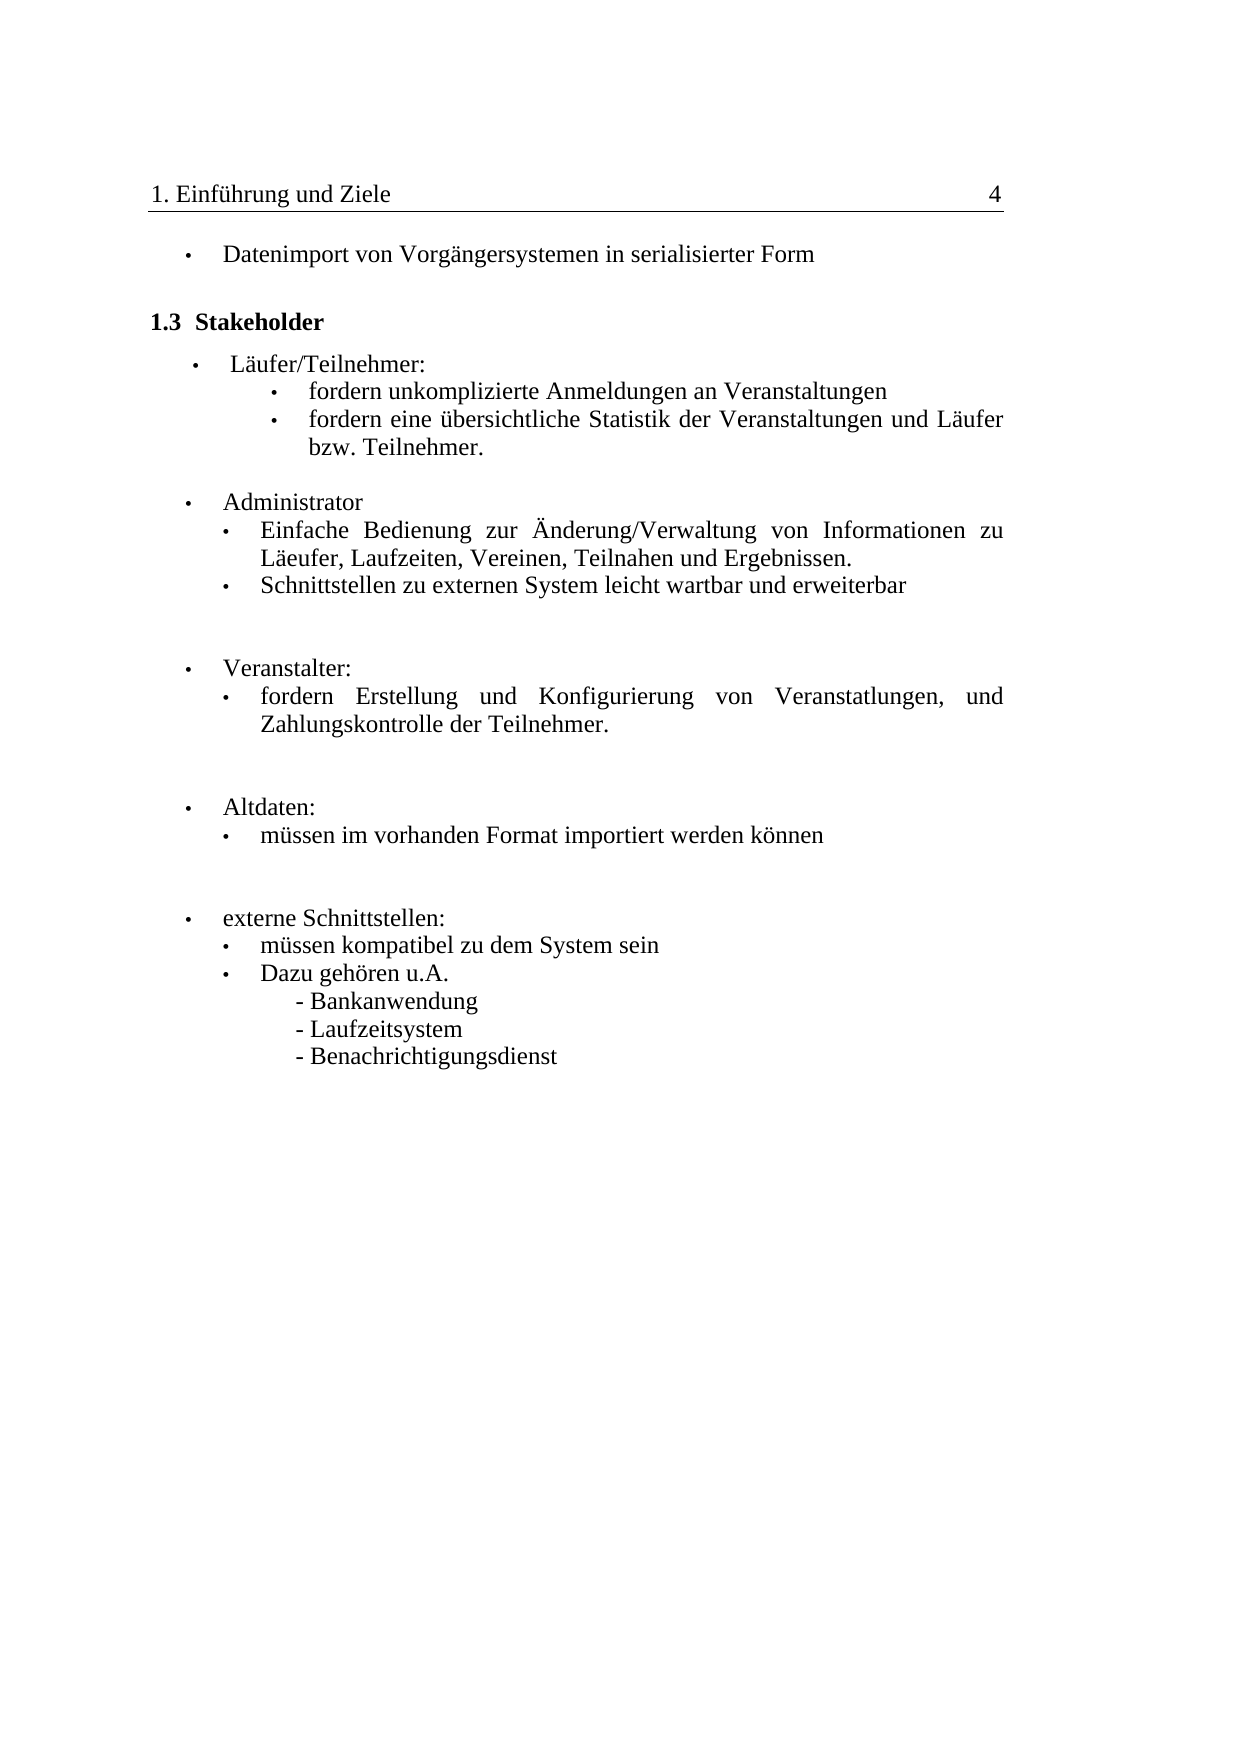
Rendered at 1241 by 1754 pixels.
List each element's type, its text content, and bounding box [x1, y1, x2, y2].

text - Laufzeitsystem [148, 1015, 1004, 1042]
list Administrator [185, 488, 1004, 516]
list fordern eine übersichtliche Statistik der Veranstaltungen und Läufer bzw. Teilnehmer. [271, 405, 1004, 461]
list Datenimport von Vorgängersystemen in serialisierter Form [185, 240, 1004, 268]
list Einfache Bedienung zur Änderung/Verwaltung von Informationen zu Läeufer, Laufzeiten, Vereinen, Teilnahen und Ergebnissen. [223, 516, 1004, 571]
list Dazu gehören u.A. [223, 959, 1004, 987]
text - Bankanwendung [148, 987, 1004, 1015]
subtitle Stakeholder [150, 308, 1004, 336]
list Schnittstellen zu externen System leicht wartbar und erweiterbar [223, 571, 1004, 599]
list fordern unkomplizierte Anmeldungen an Veranstaltungen [271, 377, 1004, 405]
list fordern Erstellung und Konfigurierung von Veranstatlungen, und Zahlungskontrolle der Teilnehmer. [223, 682, 1004, 738]
list Veranstalter: [185, 654, 1004, 682]
list müssen kompatibel zu dem System sein [223, 932, 1004, 959]
list externe Schnittstellen: [185, 904, 1004, 932]
list Läufer/Teilnehmer: [192, 350, 1004, 377]
list müssen im vorhanden Format importiert werden können [223, 821, 1004, 848]
text - Benachrichtigungsdienst [148, 1042, 1004, 1071]
list Altdaten: [185, 793, 1004, 821]
